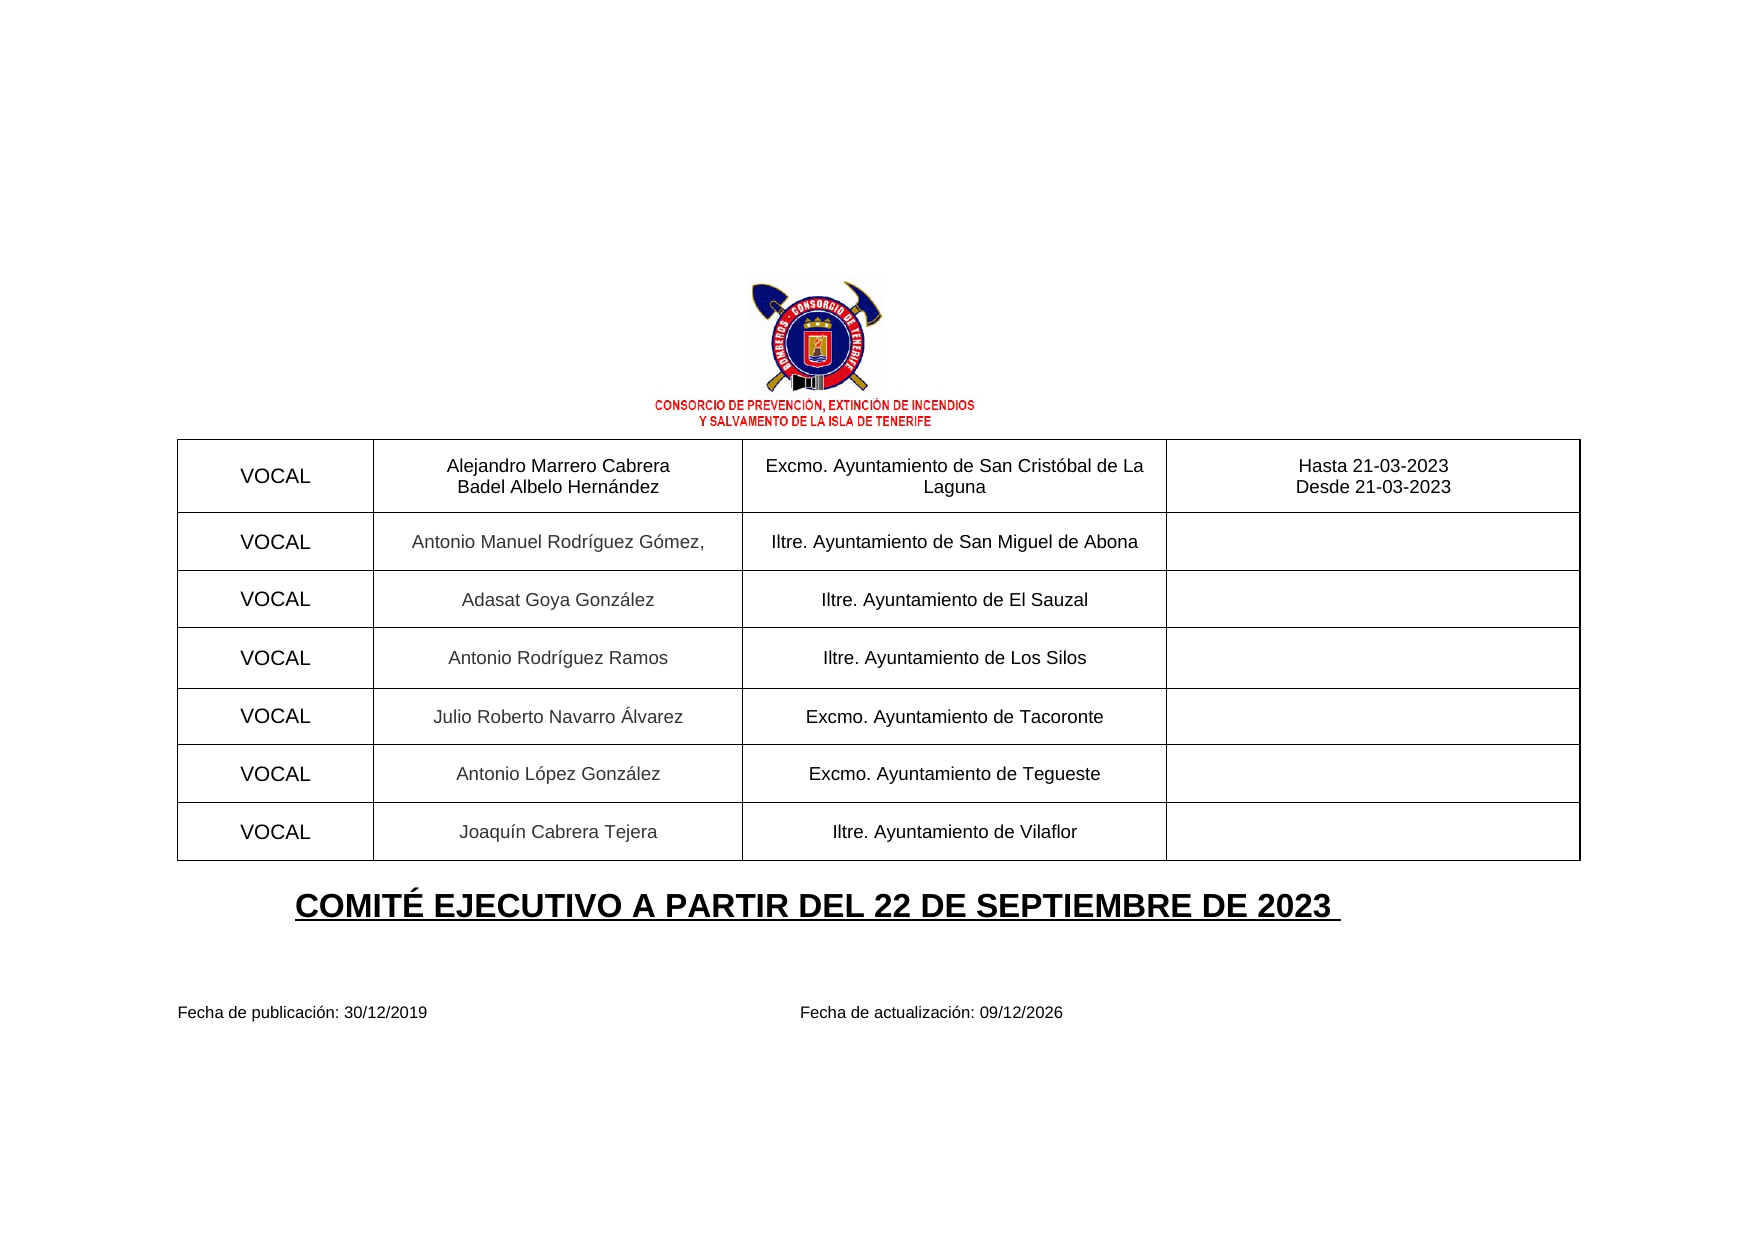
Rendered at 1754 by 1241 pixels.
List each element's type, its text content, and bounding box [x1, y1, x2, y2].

table_cell Adasat Goya González [374, 571, 742, 627]
table_cell Iltre. Ayuntamiento de Los Silos [743, 628, 1166, 687]
table_cell Antonio Manuel Rodríguez Gómez, [374, 513, 742, 570]
table_cell [1167, 689, 1579, 744]
table_cell [1167, 628, 1579, 687]
table_cell VOCAL [178, 513, 373, 570]
table_cell [1167, 571, 1579, 627]
table_cell Julio Roberto Navarro Álvarez [374, 689, 742, 744]
table_cell Alejandro Marrero Cabrera Badel Albelo Hernández [374, 440, 742, 512]
table_cell Joaquín Cabrera Tejera [374, 803, 742, 860]
table_cell Antonio López González [374, 745, 742, 802]
table_cell VOCAL [178, 440, 373, 512]
table_cell VOCAL [178, 689, 373, 744]
table_cell Excmo. Ayuntamiento de San Cristóbal de La Laguna [743, 440, 1166, 512]
table_cell [1167, 513, 1579, 570]
table_cell VOCAL [178, 745, 373, 802]
table_cell Excmo. Ayuntamiento de Tacoronte [743, 689, 1166, 744]
table_cell Iltre. Ayuntamiento de Vilaflor [743, 803, 1166, 860]
table_cell VOCAL [178, 571, 373, 627]
table_cell Antonio Rodríguez Ramos [374, 628, 742, 687]
table_cell Iltre. Ayuntamiento de El Sauzal [743, 571, 1166, 627]
table_cell Hasta 21-03-2023 Desde 21-03-2023 [1167, 440, 1579, 512]
table_cell Excmo. Ayuntamiento de Tegueste [743, 745, 1166, 802]
table_cell VOCAL [178, 803, 373, 860]
table_cell [1167, 745, 1579, 802]
table_cell VOCAL [178, 628, 373, 687]
text COMITÉ EJECUTIVO A PARTIR DEL 22 DE SEPTIEMBRE DE 2023 [177, 886, 1459, 924]
table_cell [1167, 803, 1579, 860]
table_cell Iltre. Ayuntamiento de San Miguel de Abona [743, 513, 1166, 570]
